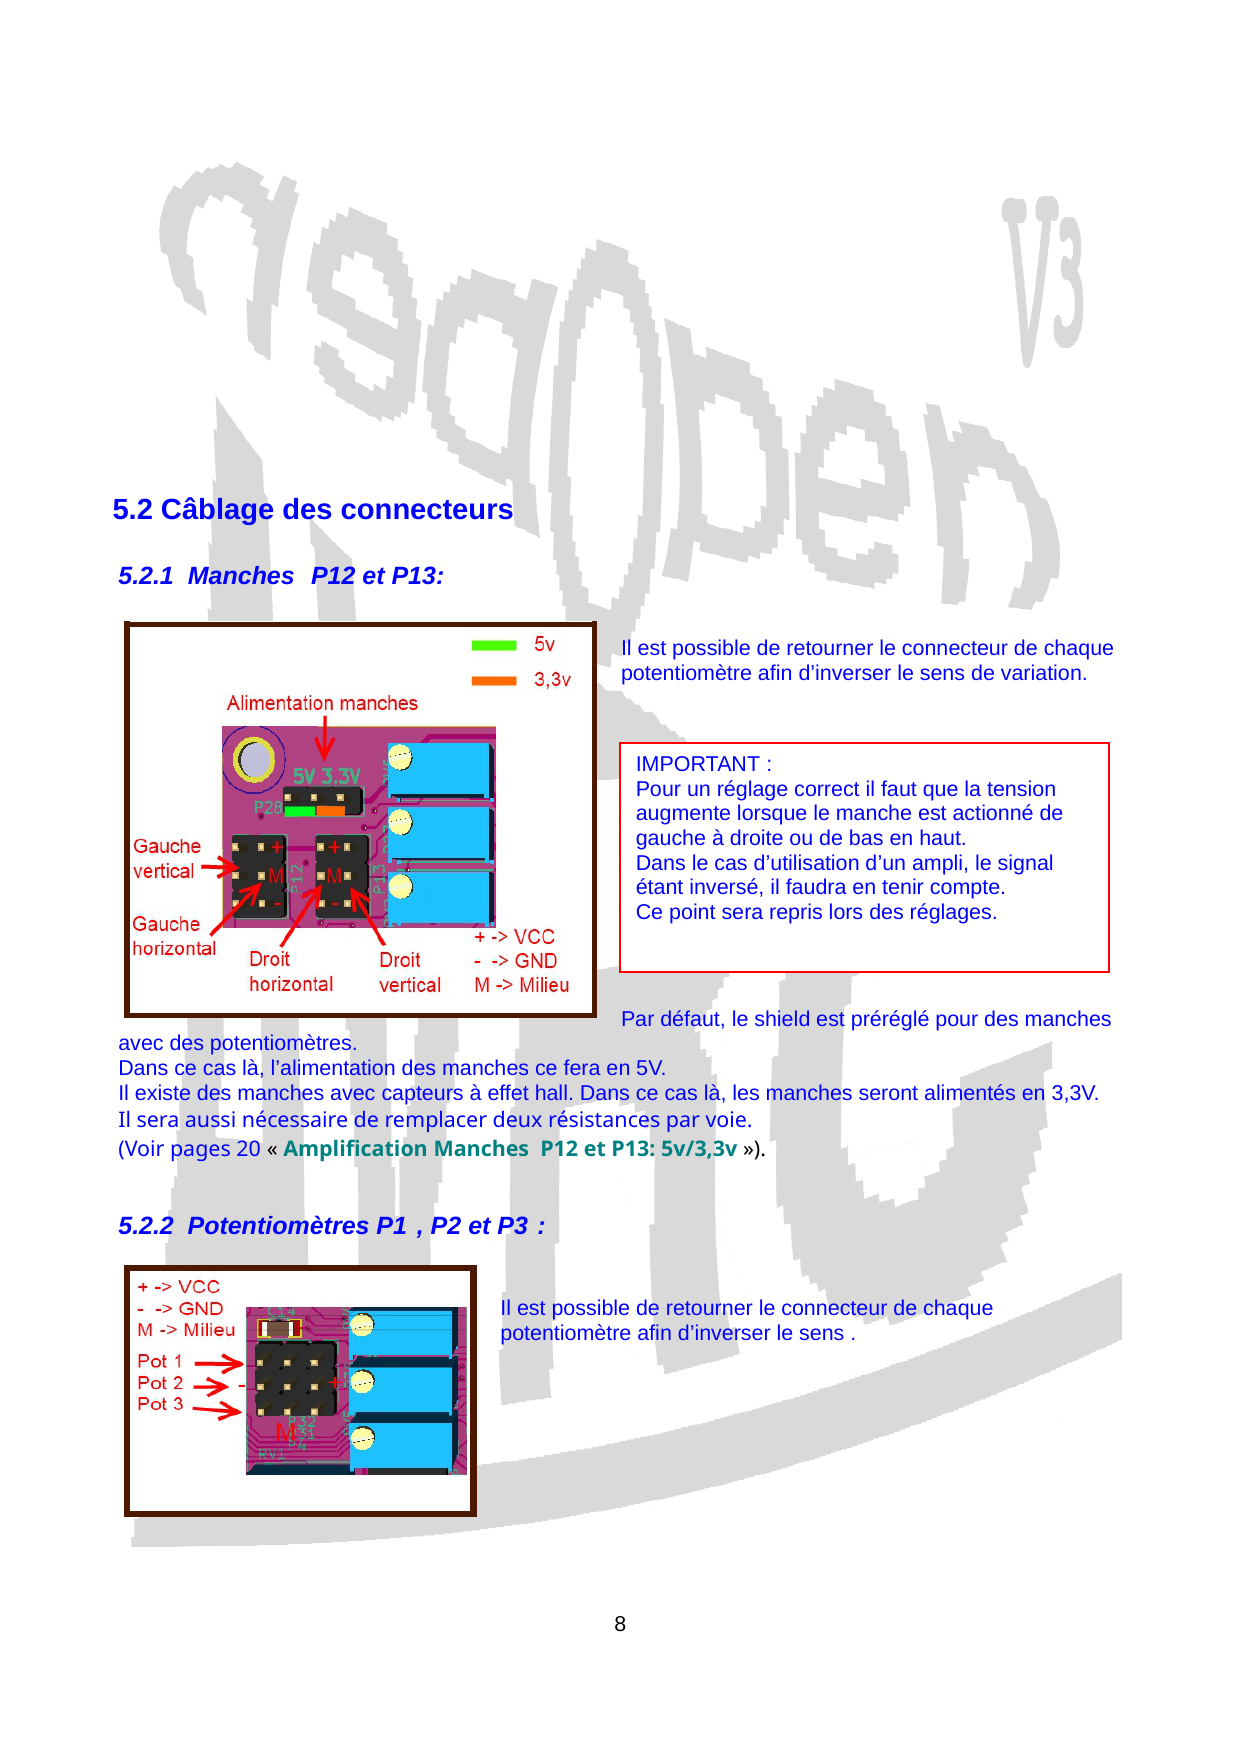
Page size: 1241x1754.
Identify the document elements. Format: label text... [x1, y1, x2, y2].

text Pour un réglage correct il faut que la tension augmente lorsque le manche est actionné de gauche à droite ou de bas en haut. [636, 776, 1093, 850]
text (Voir pages 20 « Amplification Manches P12 et P13: 5v/3,3v »). [118, 1134, 1122, 1163]
text Il sera aussi nécessaire de remplacer deux résistances par voie. [118, 1104, 1122, 1134]
text Ce point sera repris lors des réglages. [636, 899, 1093, 924]
text Il existe des manches avec capteurs à effet hall. Dans ce cas là, les manches seront alimentés en 3,3V. [118, 1080, 1122, 1104]
text Il est possible de retourner le connecteur de chaque potentiomètre afin d’inverser le sens de variation. [597, 635, 1122, 685]
subtitle 5.2.2 Potentiomètres P1 , P2 et P3 : [118, 1211, 1122, 1239]
subtitle 5.2 Câblage des connecteurs [112, 492, 1122, 526]
text Par défaut, le shield est préréglé pour des manches avec des potentiomètres. [118, 1006, 1122, 1055]
subtitle 5.2.1 Manches P12 et P13: [118, 561, 1122, 590]
text Il est possible de retourner le connecteur de chaque potentiomètre afin d’inverser le sens . [477, 1295, 1122, 1345]
text Dans ce cas là, l’alimentation des manches ce fera en 5V. [118, 1055, 1122, 1080]
text IMPORTANT : [636, 751, 1093, 776]
text Dans le cas d’utilisation d’un ampli, le signal étant inversé, il faudra en tenir compte. [636, 850, 1093, 899]
